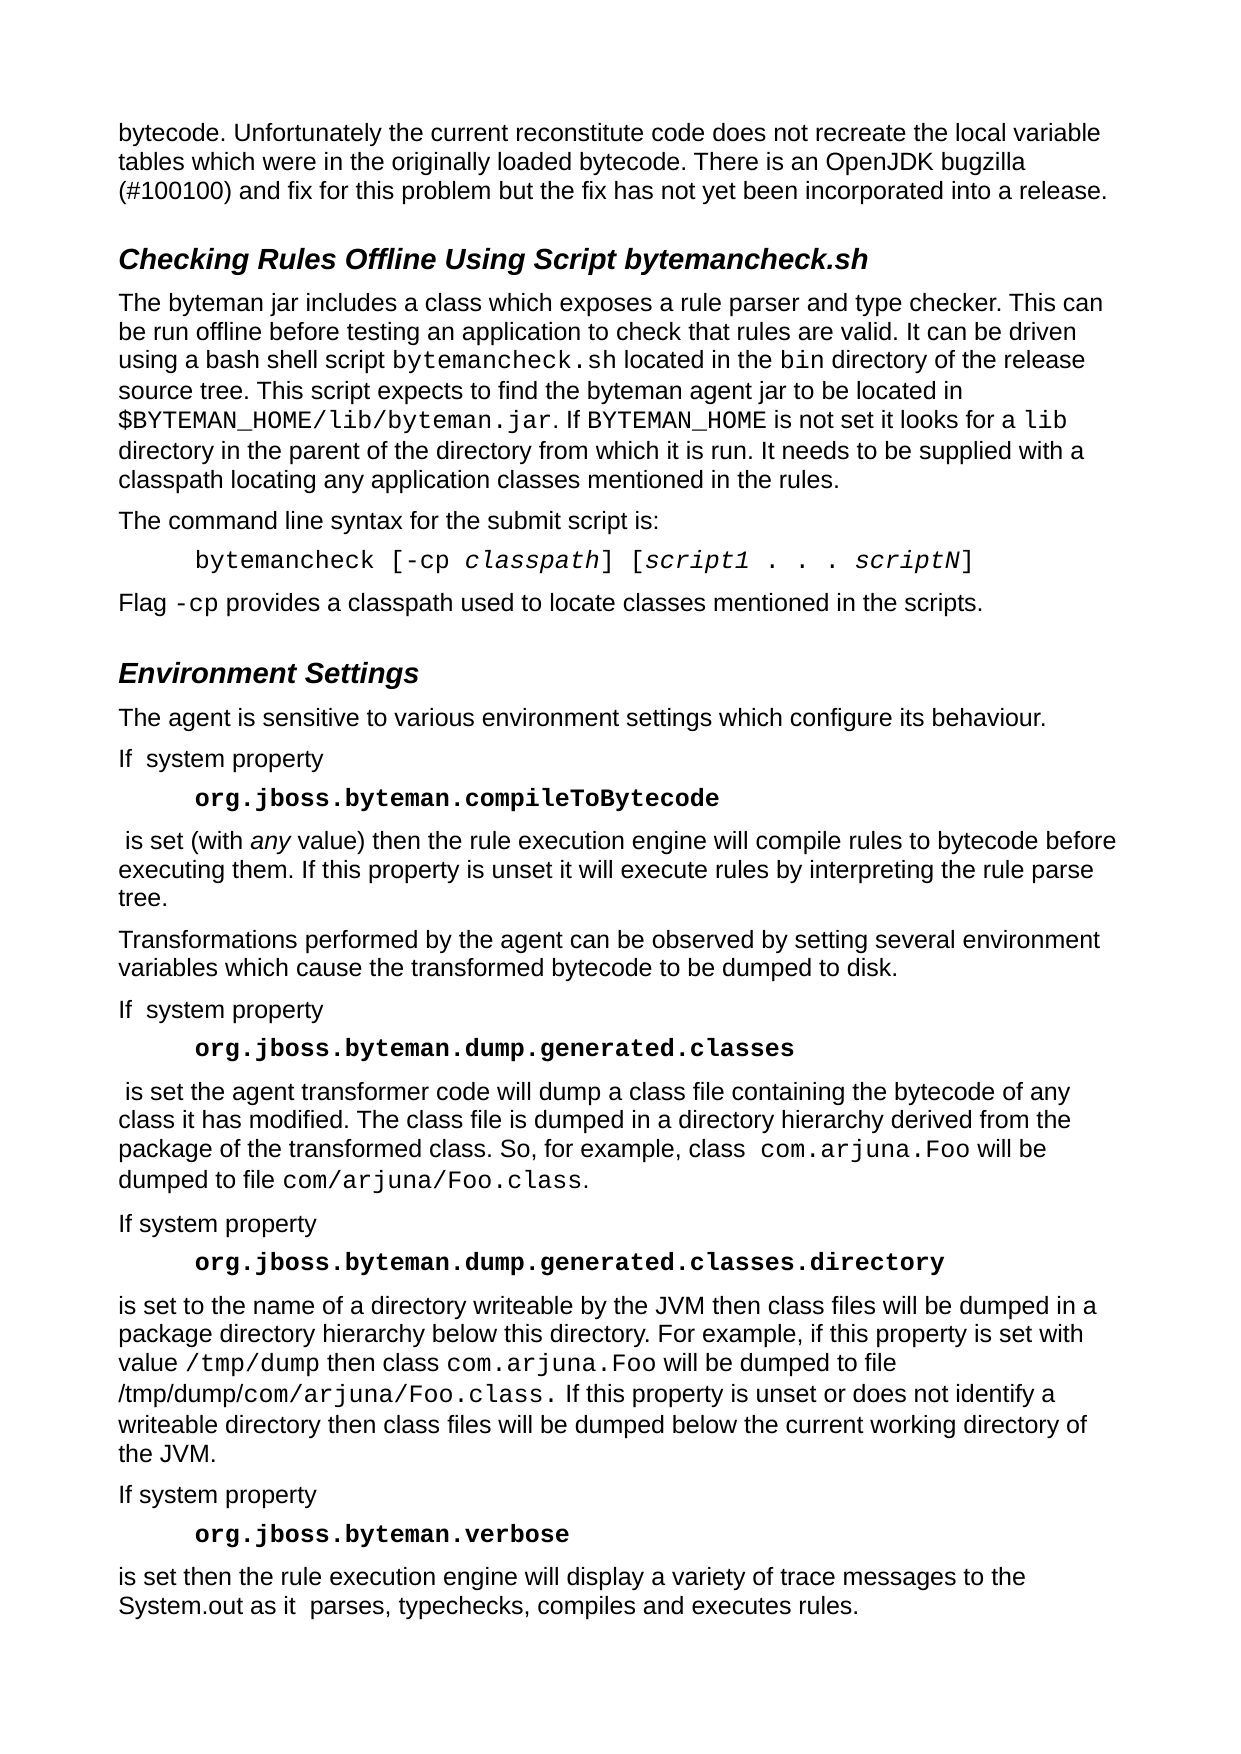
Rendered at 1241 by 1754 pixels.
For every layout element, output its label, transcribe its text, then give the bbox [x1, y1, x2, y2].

text bytemancheck [-cp classpath] [script1 . . . scriptN] [194, 547, 1122, 576]
text is set (with any value) then the rule execution engine will compile rules to bytecode before executing them. If this property is unset it will execute rules by interpreting the rule parse tree. [118, 826, 1122, 912]
text org.jboss.byteman.dump.generated.classes.directory [194, 1250, 1122, 1278]
text is set the agent transformer code will dump a class file containing the bytecode of any class it has modified. The class file is dumped in a directory hierarchy derived from the package of the transformed class. So, for example, class com.arjuna.Foo will be dumped to file com/arjuna/Foo.class. [118, 1077, 1122, 1196]
text is set then the rule execution engine will display a variety of trace messages to the System.out as it parses, typechecks, compiles and executes rules. [118, 1562, 1122, 1620]
text If system property [118, 1480, 1122, 1509]
text Transformations performed by the agent can be observed by setting several environment variables which cause the transformed bytecode to be dumped to disk. [118, 925, 1122, 982]
text is set to the name of a directory writeable by the JVM then class files will be dumped in a package directory hierarchy below this directory. For example, if this property is set with value /tmp/dump then class com.arjuna.Foo will be dumped to file /tmp/dump/com/arjuna/Foo.class. If this property is unset or does not identify a writeable directory then class files will be dumped below the current working directory of the JVM. [118, 1291, 1122, 1468]
text org.jboss.byteman.compileToBytecode [194, 785, 1122, 813]
text The agent is sensitive to various environment settings which configure its behaviour. [118, 703, 1122, 731]
subtitle Environment Settings [118, 657, 1122, 690]
text If system property [118, 995, 1122, 1023]
text If system property [118, 744, 1122, 773]
text Flag -cp provides a classpath used to locate classes mentioned in the scripts. [118, 588, 1122, 619]
subtitle Checking Rules Offline Using Script bytemancheck.sh [118, 242, 1122, 275]
text If system property [118, 1209, 1122, 1237]
text org.jboss.byteman.verbose [194, 1521, 1122, 1550]
text org.jboss.byteman.dump.generated.classes [194, 1036, 1122, 1064]
text The byteman jar includes a class which exposes a rule parser and type checker. This can be run offline before testing an application to check that rules are valid. It can be driven using a bash shell script bytemancheck.sh located in the bin directory of the release source tree. This script expects to find the byteman agent jar to be located in $BYTEMAN_HOME/lib/byteman.jar. If BYTEMAN_HOME is not set it looks for a lib directory in the parent of the directory from which it is run. It needs to be supplied with a classpath locating any application classes mentioned in the rules. [118, 288, 1122, 493]
text The command line syntax for the submit script is: [118, 506, 1122, 535]
text bytecode. Unfortunately the current reconstitute code does not recreate the local variable tables which were in the originally loaded bytecode. There is an OpenJDK bugzilla (#100100) and fix for this problem but the fix has not yet been incorporated into a release. [118, 118, 1122, 204]
